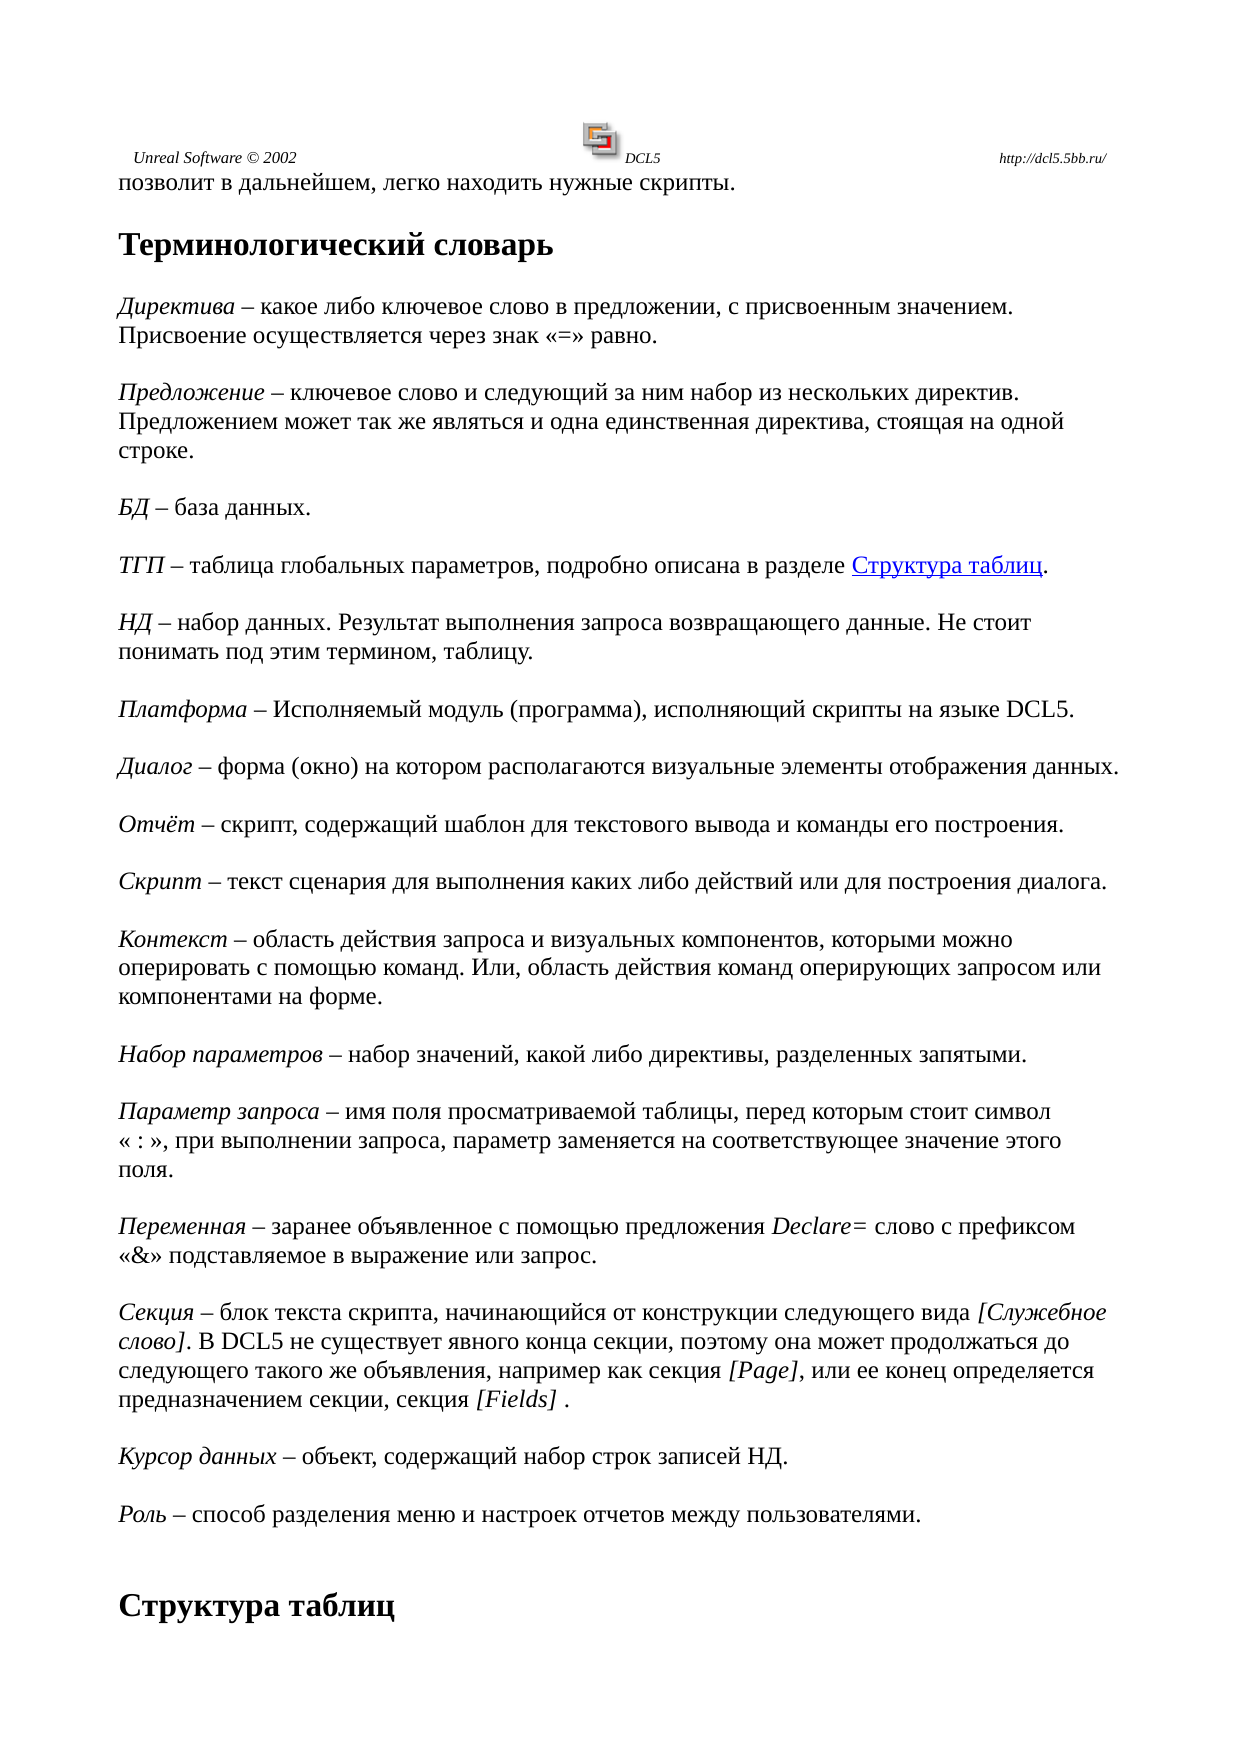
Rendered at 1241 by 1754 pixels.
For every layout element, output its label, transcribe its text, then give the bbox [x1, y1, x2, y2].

text Курсор данных – объект, содержащий набор строк записей НД. [118, 1441, 1122, 1470]
text позволит в дальнейшем, легко находить нужные скрипты. [118, 167, 1122, 195]
text Скрипт – текст сценария для выполнения каких либо действий или для построения диалога. [118, 866, 1122, 895]
text Роль – способ разделения меню и настроек отчетов между пользователями. [118, 1499, 1122, 1527]
text Набор параметров – набор значений, какой либо директивы, разделенных запятыми. [118, 1039, 1122, 1067]
text БД – база данных. [118, 492, 1122, 521]
text Параметр запроса – имя поля просматриваемой таблицы, перед которым стоит символ [118, 1096, 1122, 1125]
text Переменная – заранее объявленное с помощью предложения Declare= слово с префиксом «&» подставляемое в выражение или запрос. [118, 1211, 1122, 1269]
picture [579, 118, 625, 164]
text Директива – какое либо ключевое слово в предложении, с присвоенным значением. Присвоение осуществляется через знак «=» равно. [118, 291, 1122, 349]
text Диалог – форма (окно) на котором располагаются визуальные элементы отображения данных. [118, 751, 1122, 780]
text Структура таблиц [118, 1585, 1122, 1623]
text Отчёт – скрипт, содержащий шаблон для текстового вывода и команды его построения. [118, 809, 1122, 837]
text Платформа – Исполняемый модуль (программа), исполняющий скрипты на языке DCL5. [118, 694, 1122, 722]
text НД – набор данных. Результат выполнения запроса возвращающего данные. Не стоит понимать под этим термином, таблицу. [118, 607, 1122, 665]
text Контекст – область действия запроса и визуальных компонентов, которыми можно оперировать с помощью команд. Или, область действия команд оперирующих запросом или компонентами на форме. [118, 924, 1122, 1010]
text ТГП – таблица глобальных параметров, подробно описана в разделе Структура таблиц. [118, 550, 1122, 579]
text « : », при выполнении запроса, параметр заменяется на соответствующее значение этого поля. [118, 1125, 1122, 1182]
text Секция – блок текста скрипта, начинающийся от конструкции следующего вида [Служебное слово]. В DCL5 не существует явного конца секции, поэтому она может продолжаться до следующего такого же объявления, например как секция [Page], или ее конец определяется предназначением секции, секция [Fields] . [118, 1297, 1122, 1412]
text Предложение – ключевое слово и следующий за ним набор из нескольких директив. Предложением может так же являться и одна единственная директива, стоящая на одной строке. [118, 377, 1122, 464]
text Терминологический словарь [118, 224, 1122, 262]
